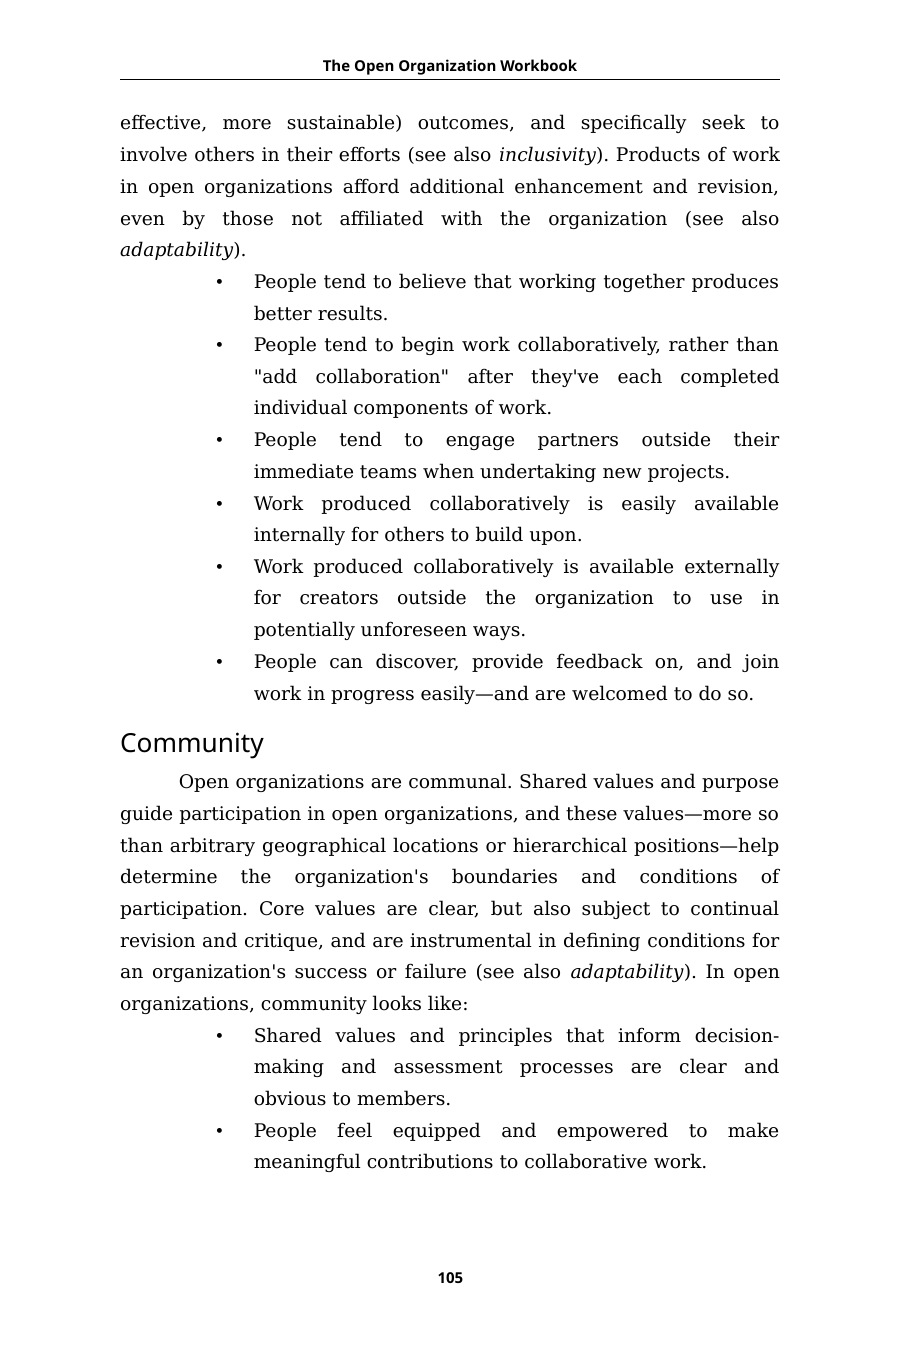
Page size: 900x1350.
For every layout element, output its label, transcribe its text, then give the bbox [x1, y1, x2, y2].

list Work produced collaboratively is available externally for creators outside the organization to use in potentially unforeseen ways. [216, 556, 780, 641]
list People tend to believe that working together produces better results. [216, 271, 780, 324]
list Work produced collaboratively is easily available internally for others to build upon. [216, 492, 780, 546]
list Shared values and principles that inform decision-making and assessment processes are clear and obvious to members. [216, 1025, 780, 1110]
list People can discover, provide feedback on, and join work in progress easily—and are welcomed to do so. [216, 651, 780, 704]
list People tend to begin work collaboratively, rather than "add collaboration" after they've each completed individual components of work. [216, 334, 780, 419]
list People feel equipped and empowered to make meaningful contributions to collaborative work. [216, 1120, 780, 1173]
text effective, more sustainable) outcomes, and specifically seek to involve others in their efforts (see also inclusivity). Products of work in open organizations afford additional enhancement and revision, even by those not affiliated with the organization (see also adaptability). [120, 112, 780, 261]
list People tend to engage partners outside their immediate teams when undertaking new projects. [216, 429, 780, 483]
subtitle Community [120, 729, 780, 759]
text Open organizations are communal. Shared values and purpose guide participation in open organizations, and these values—more so than arbitrary geographical locations or hierarchical positions—help determine the organization's boundaries and conditions of participation. Core values are clear, but also subject to continual revision and critique, and are instrumental in defining conditions for an organization's success or failure (see also adaptability). In open organizations, community looks like: [120, 772, 780, 1015]
